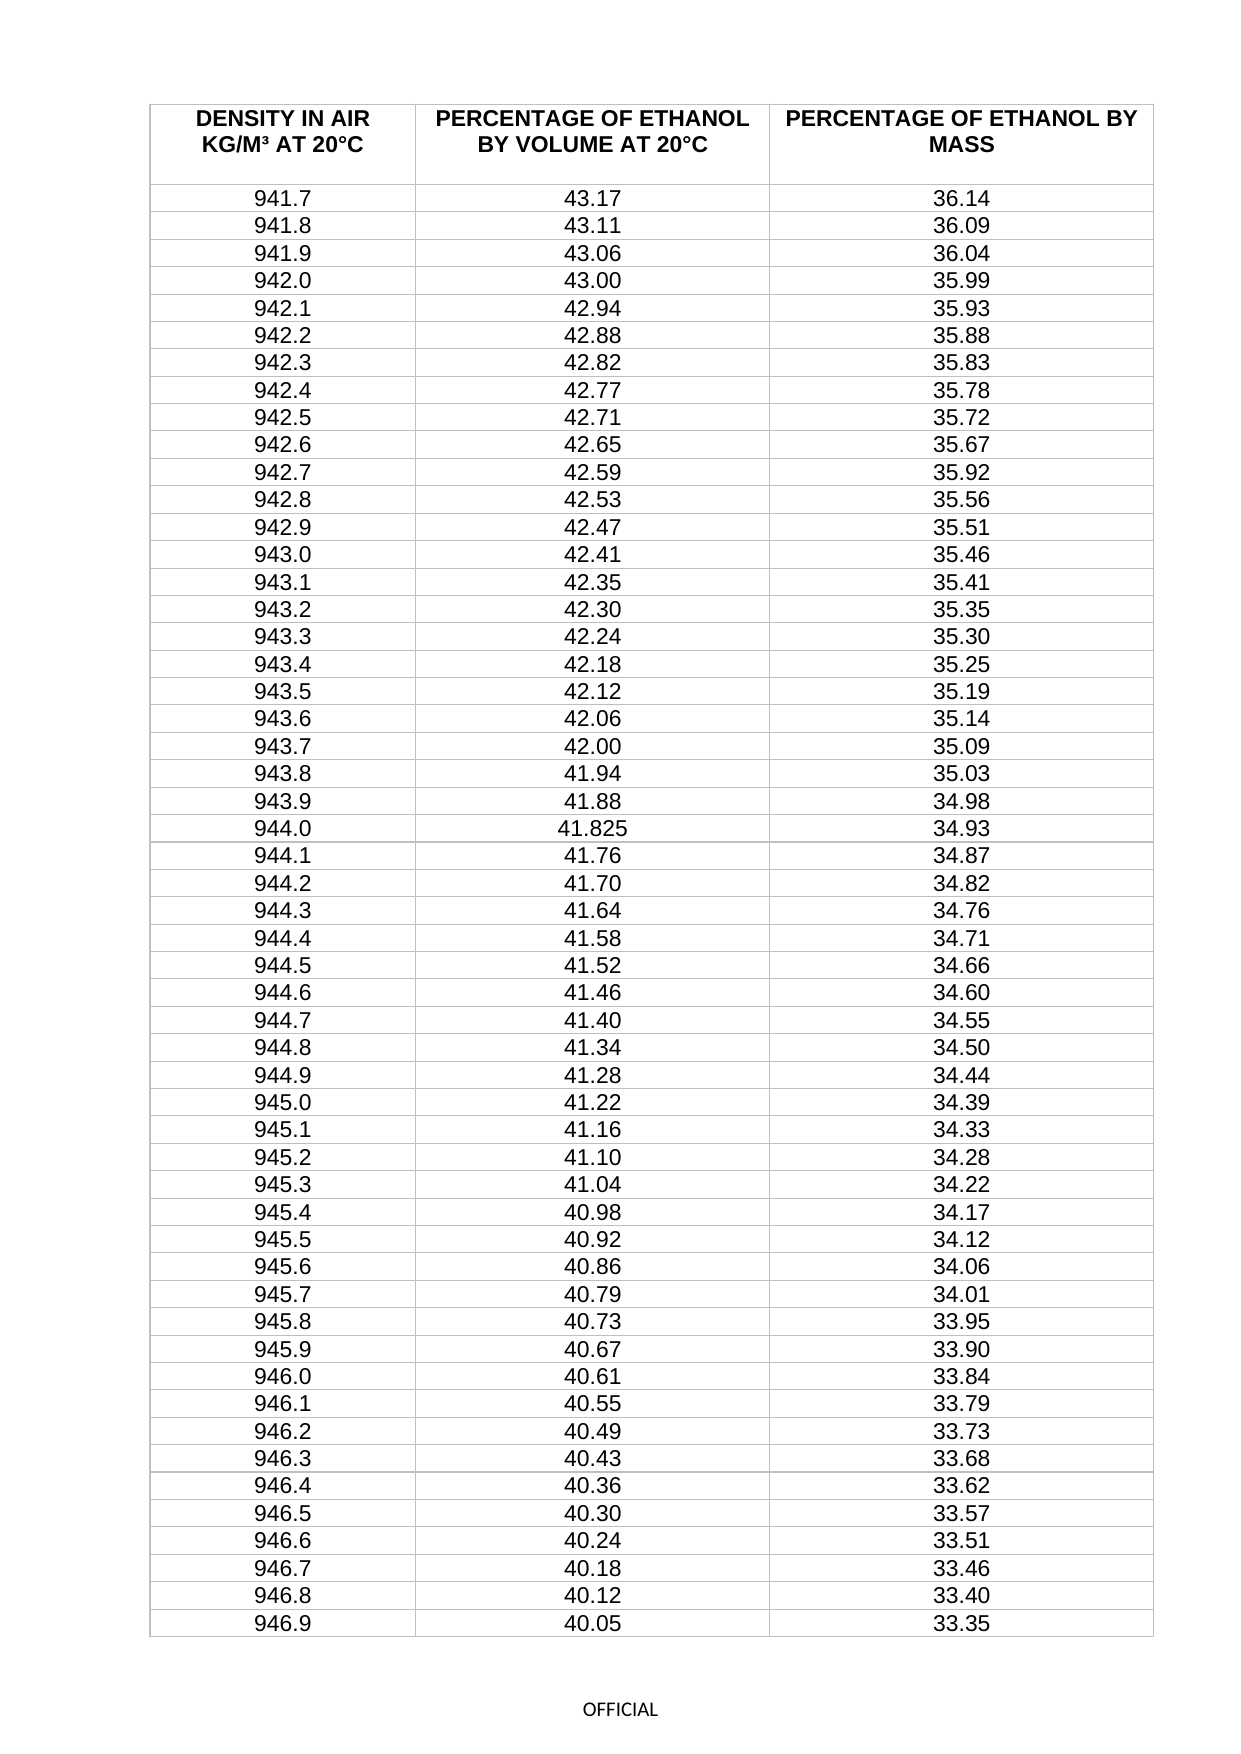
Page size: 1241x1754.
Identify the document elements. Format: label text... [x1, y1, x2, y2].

table_cell 41.76 [416, 843, 769, 869]
table_cell 43.06 [416, 240, 769, 266]
table_cell 42.82 [416, 349, 769, 376]
table_cell 40.36 [416, 1473, 769, 1499]
table_cell 33.62 [770, 1473, 1153, 1499]
table_cell 40.49 [416, 1418, 769, 1444]
table_cell 942.6 [151, 431, 415, 458]
table_cell 944.9 [151, 1062, 415, 1088]
table_cell 34.12 [770, 1226, 1153, 1252]
table_cell 33.35 [770, 1610, 1153, 1636]
table_cell 42.41 [416, 541, 769, 567]
table_cell 33.51 [770, 1527, 1153, 1554]
table_cell 941.9 [151, 240, 415, 266]
table_cell 35.46 [770, 541, 1153, 567]
table_cell 942.8 [151, 486, 415, 513]
table_cell 34.87 [770, 843, 1153, 869]
table_cell 943.7 [151, 733, 415, 759]
table_cell 42.94 [416, 295, 769, 321]
table_cell 944.3 [151, 897, 415, 923]
table_cell 34.76 [770, 897, 1153, 923]
table_cell 945.2 [151, 1144, 415, 1170]
table_cell 41.34 [416, 1034, 769, 1061]
table_cell 35.25 [770, 651, 1153, 677]
table_cell 34.33 [770, 1116, 1153, 1143]
table_cell 35.09 [770, 733, 1153, 759]
table_cell 33.73 [770, 1418, 1153, 1444]
table_cell 36.09 [770, 212, 1153, 239]
table_cell 33.84 [770, 1363, 1153, 1389]
table_cell 35.30 [770, 623, 1153, 649]
table_cell 41.94 [416, 760, 769, 787]
table_cell 33.79 [770, 1390, 1153, 1417]
table_cell 35.72 [770, 404, 1153, 430]
table_cell 42.71 [416, 404, 769, 430]
table_cell 41.64 [416, 897, 769, 923]
table_cell 41.04 [416, 1171, 769, 1197]
table_cell 944.1 [151, 843, 415, 869]
table_cell 944.0 [151, 815, 415, 841]
table_cell 941.7 [151, 185, 415, 211]
table_cell 946.3 [151, 1445, 415, 1471]
table_cell 943.4 [151, 651, 415, 677]
table_cell 946.7 [151, 1555, 415, 1581]
table_cell 35.93 [770, 295, 1153, 321]
table_cell 40.98 [416, 1199, 769, 1225]
table_cell 946.1 [151, 1390, 415, 1417]
table_cell 43.11 [416, 212, 769, 239]
table_cell 35.41 [770, 569, 1153, 595]
table_cell 943.5 [151, 678, 415, 704]
table_cell 945.3 [151, 1171, 415, 1197]
table_cell 42.00 [416, 733, 769, 759]
table_cell 33.57 [770, 1500, 1153, 1526]
table_cell 34.66 [770, 952, 1153, 978]
table_cell 946.6 [151, 1527, 415, 1554]
table_cell 33.90 [770, 1336, 1153, 1362]
table_cell 35.67 [770, 431, 1153, 458]
table_cell 943.2 [151, 596, 415, 622]
table_cell 42.06 [416, 705, 769, 732]
table_cell 42.88 [416, 322, 769, 348]
table_cell 41.40 [416, 1007, 769, 1033]
table_cell 40.18 [416, 1555, 769, 1581]
table_cell 41.52 [416, 952, 769, 978]
table_cell 41.70 [416, 870, 769, 896]
table_cell 35.19 [770, 678, 1153, 704]
table_cell 943.1 [151, 569, 415, 595]
table_cell 35.92 [770, 459, 1153, 485]
table_cell 40.43 [416, 1445, 769, 1471]
table_cell 34.06 [770, 1253, 1153, 1280]
table_cell 34.55 [770, 1007, 1153, 1033]
table_cell 942.4 [151, 377, 415, 403]
table_cell 35.03 [770, 760, 1153, 787]
table_cell 40.67 [416, 1336, 769, 1362]
table_cell 943.3 [151, 623, 415, 649]
table_cell 946.0 [151, 1363, 415, 1389]
table_cell 946.5 [151, 1500, 415, 1526]
table_cell 36.14 [770, 185, 1153, 211]
table_cell 946.2 [151, 1418, 415, 1444]
table_cell 42.30 [416, 596, 769, 622]
table_cell 941.8 [151, 212, 415, 239]
table_cell 40.55 [416, 1390, 769, 1417]
table_cell 42.59 [416, 459, 769, 485]
table_cell 945.4 [151, 1199, 415, 1225]
table_cell 41.28 [416, 1062, 769, 1088]
table_cell 942.0 [151, 267, 415, 293]
table_cell 34.44 [770, 1062, 1153, 1088]
table_cell 40.86 [416, 1253, 769, 1280]
table_cell 944.4 [151, 925, 415, 951]
table_cell 942.3 [151, 349, 415, 376]
table_cell 945.7 [151, 1281, 415, 1307]
table_cell 33.40 [770, 1582, 1153, 1608]
table_cell 943.0 [151, 541, 415, 567]
table_cell 35.88 [770, 322, 1153, 348]
table_cell 33.68 [770, 1445, 1153, 1471]
table_cell PERCENTAGE OF ETHANOL BY MASS [770, 105, 1153, 184]
table_cell 946.9 [151, 1610, 415, 1636]
table_cell 41.22 [416, 1089, 769, 1115]
table_cell 40.73 [416, 1308, 769, 1334]
table_cell 41.46 [416, 979, 769, 1006]
table_cell 35.83 [770, 349, 1153, 376]
table_cell 43.17 [416, 185, 769, 211]
table_cell 41.825 [416, 815, 769, 841]
table_cell 40.12 [416, 1582, 769, 1608]
table_cell 34.39 [770, 1089, 1153, 1115]
table_cell 40.61 [416, 1363, 769, 1389]
table_cell 42.18 [416, 651, 769, 677]
table_cell 34.22 [770, 1171, 1153, 1197]
table_cell 42.53 [416, 486, 769, 513]
table_cell 944.2 [151, 870, 415, 896]
table_cell 34.71 [770, 925, 1153, 951]
table_cell 42.77 [416, 377, 769, 403]
table_cell 945.5 [151, 1226, 415, 1252]
table_cell 42.35 [416, 569, 769, 595]
table_cell 34.28 [770, 1144, 1153, 1170]
table_cell 41.10 [416, 1144, 769, 1170]
table_cell 40.24 [416, 1527, 769, 1554]
table_cell 942.7 [151, 459, 415, 485]
table_cell 942.5 [151, 404, 415, 430]
table_cell 34.17 [770, 1199, 1153, 1225]
table_cell 942.1 [151, 295, 415, 321]
table_cell 34.98 [770, 788, 1153, 814]
table_cell 943.8 [151, 760, 415, 787]
table_cell 34.60 [770, 979, 1153, 1006]
table_cell 34.50 [770, 1034, 1153, 1061]
table_cell 42.12 [416, 678, 769, 704]
table_cell 35.99 [770, 267, 1153, 293]
table_cell 946.8 [151, 1582, 415, 1608]
table_cell 945.0 [151, 1089, 415, 1115]
table_cell 42.24 [416, 623, 769, 649]
table_cell 35.14 [770, 705, 1153, 732]
table_cell 35.35 [770, 596, 1153, 622]
table_cell 946.4 [151, 1473, 415, 1499]
table_cell 35.56 [770, 486, 1153, 513]
table_cell 944.8 [151, 1034, 415, 1061]
table_cell 942.9 [151, 514, 415, 540]
table_cell 945.8 [151, 1308, 415, 1334]
table_cell 944.5 [151, 952, 415, 978]
table_cell 42.65 [416, 431, 769, 458]
table_cell 33.95 [770, 1308, 1153, 1334]
table_cell 35.78 [770, 377, 1153, 403]
table_cell 41.58 [416, 925, 769, 951]
table_cell 41.16 [416, 1116, 769, 1143]
table_cell 36.04 [770, 240, 1153, 266]
table_cell 943.6 [151, 705, 415, 732]
table_cell 943.9 [151, 788, 415, 814]
table_cell 35.51 [770, 514, 1153, 540]
table_cell 942.2 [151, 322, 415, 348]
table_cell PERCENTAGE OF ETHANOL BY VOLUME AT 20°C [416, 105, 769, 184]
table_cell 33.46 [770, 1555, 1153, 1581]
table_cell 42.47 [416, 514, 769, 540]
table_cell 944.6 [151, 979, 415, 1006]
table_cell 945.1 [151, 1116, 415, 1143]
table_cell 40.79 [416, 1281, 769, 1307]
table_cell 43.00 [416, 267, 769, 293]
table_cell 34.93 [770, 815, 1153, 841]
table_cell 40.30 [416, 1500, 769, 1526]
table_cell DENSITY IN AIR KG/M³ AT 20°C [151, 105, 415, 184]
table_cell 34.82 [770, 870, 1153, 896]
table_cell 945.9 [151, 1336, 415, 1362]
table_cell 40.92 [416, 1226, 769, 1252]
table_cell 41.88 [416, 788, 769, 814]
table_cell 944.7 [151, 1007, 415, 1033]
table_cell 40.05 [416, 1610, 769, 1636]
table_cell 945.6 [151, 1253, 415, 1280]
table_cell 34.01 [770, 1281, 1153, 1307]
